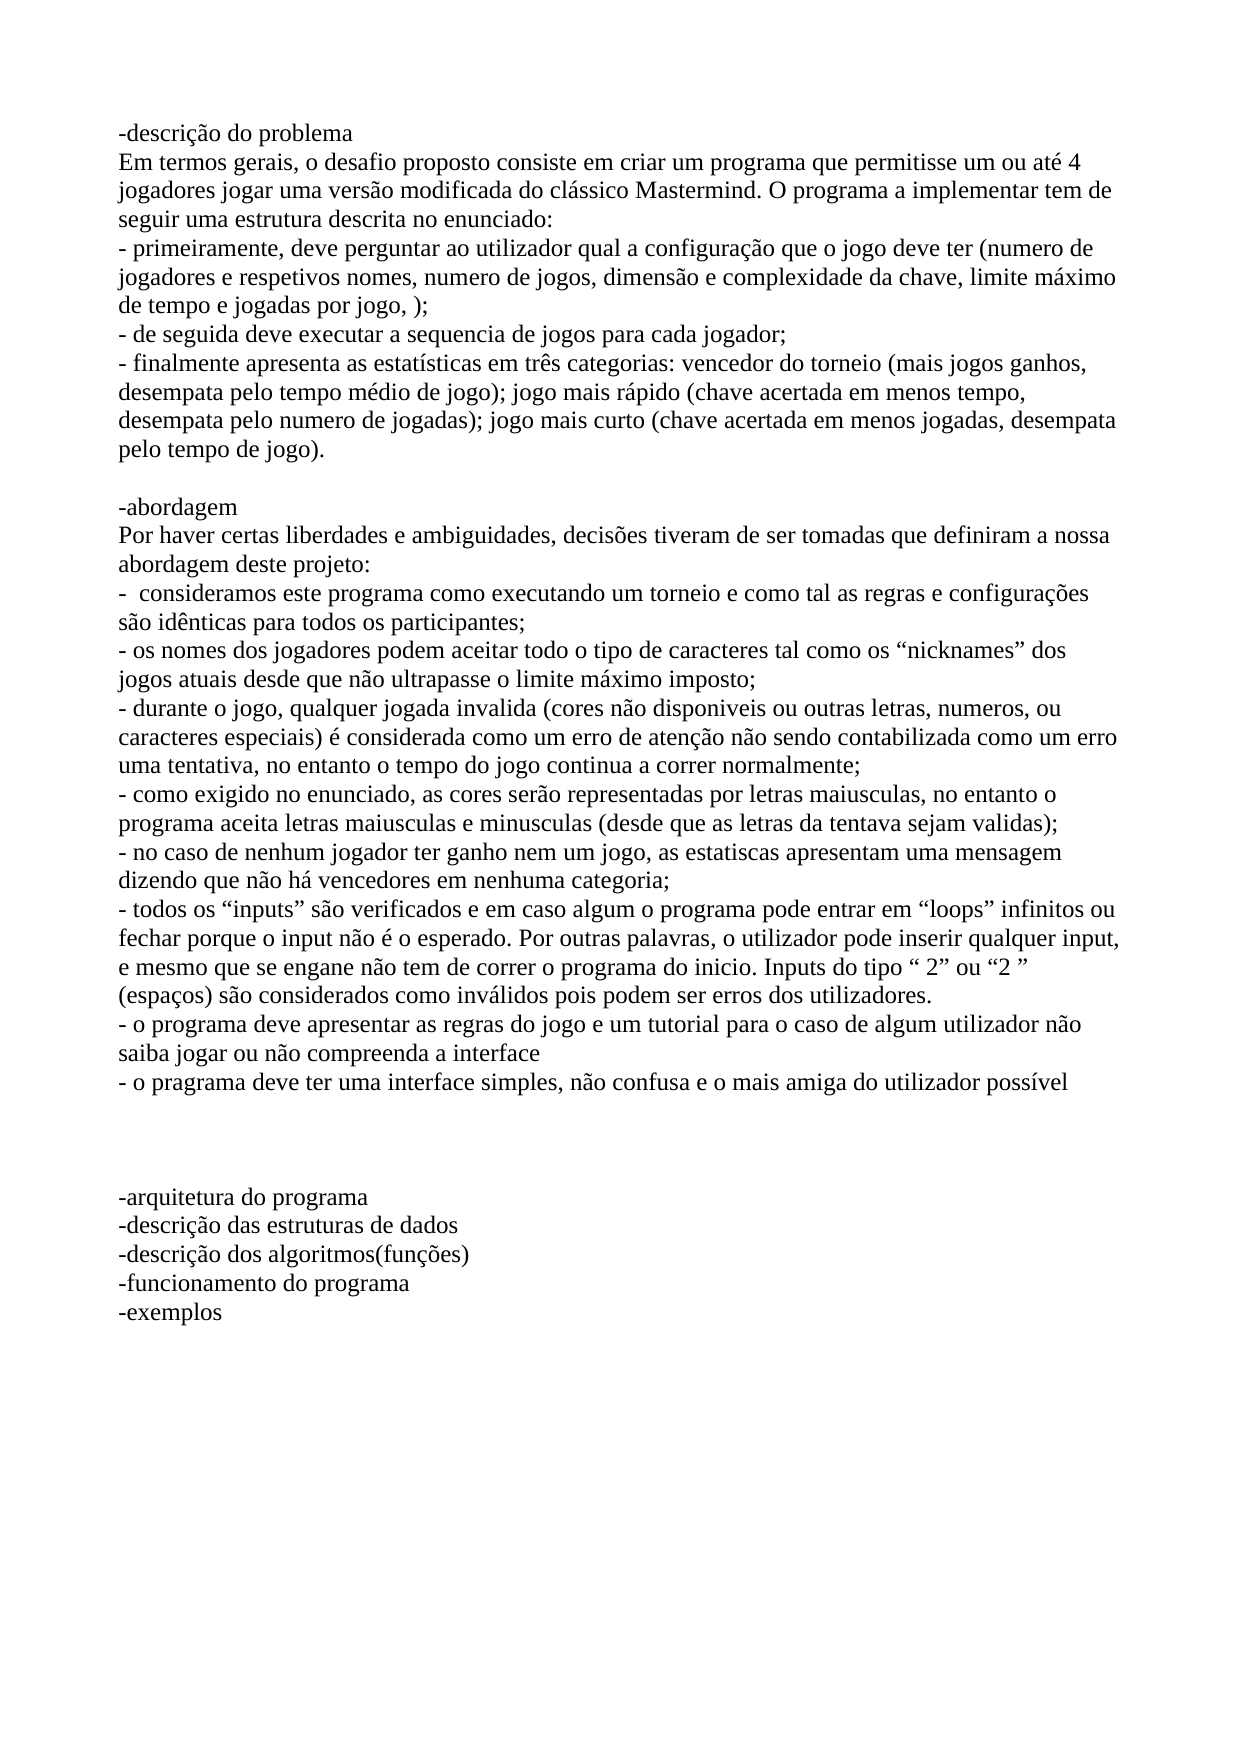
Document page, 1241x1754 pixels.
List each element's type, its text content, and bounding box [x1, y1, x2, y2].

text - todos os “inputs” são verificados e em caso algum o programa pode entrar em “loops” infinitos ou fechar porque o input não é o esperado. Por outras palavras, o utilizador pode inserir qualquer input, e mesmo que se engane não tem de correr o programa do inicio. Inputs do tipo “ 2” ou “2 ” (espaços) são considerados como inválidos pois podem ser erros dos utilizadores. [118, 894, 1122, 1009]
text - finalmente apresenta as estatísticas em três categorias: vencedor do torneio (mais jogos ganhos, desempata pelo tempo médio de jogo); jogo mais rápido (chave acertada em menos tempo, desempata pelo numero de jogadas); jogo mais curto (chave acertada em menos jogadas, desempata pelo tempo de jogo). [118, 348, 1122, 463]
text - consideramos este programa como executando um torneio e como tal as regras e configurações são idênticas para todos os participantes; [118, 578, 1122, 636]
text - durante o jogo, qualquer jogada invalida (cores não disponiveis ou outras letras, numeros, ou caracteres especiais) é considerada como um erro de atenção não sendo contabilizada como um erro uma tentativa, no entanto o tempo do jogo continua a correr normalmente; [118, 693, 1122, 779]
text - o pragrama deve ter uma interface simples, não confusa e o mais amiga do utilizador possível [118, 1067, 1122, 1096]
text - como exigido no enunciado, as cores serão representadas por letras maiusculas, no entanto o programa aceita letras maiusculas e minusculas (desde que as letras da tentava sejam validas); [118, 779, 1122, 837]
text -exemplos [118, 1297, 1122, 1326]
text Em termos gerais, o desafio proposto consiste em criar um programa que permitisse um ou até 4 jogadores jogar uma versão modificada do clássico Mastermind. O programa a implementar tem de seguir uma estrutura descrita no enunciado: [118, 147, 1122, 233]
text - o programa deve apresentar as regras do jogo e um tutorial para o caso de algum utilizador não saiba jogar ou não compreenda a interface [118, 1009, 1122, 1067]
text Por haver certas liberdades e ambiguidades, decisões tiveram de ser tomadas que definiram a nossa abordagem deste projeto: [118, 521, 1122, 578]
text -abordagem [118, 492, 1122, 521]
text -funcionamento do programa [118, 1268, 1122, 1297]
text -arquitetura do programa [118, 1182, 1122, 1211]
text -descrição do problema [118, 118, 1122, 147]
text - no caso de nenhum jogador ter ganho nem um jogo, as estatiscas apresentam uma mensagem dizendo que não há vencedores em nenhuma categoria; [118, 837, 1122, 894]
text - de seguida deve executar a sequencia de jogos para cada jogador; [118, 319, 1122, 348]
text - os nomes dos jogadores podem aceitar todo o tipo de caracteres tal como os “nicknames” dos jogos atuais desde que não ultrapasse o limite máximo imposto; [118, 636, 1122, 693]
text - primeiramente, deve perguntar ao utilizador qual a configuração que o jogo deve ter (numero de jogadores e respetivos nomes, numero de jogos, dimensão e complexidade da chave, limite máximo de tempo e jogadas por jogo, ); [118, 233, 1122, 319]
text -descrição das estruturas de dados [118, 1211, 1122, 1239]
text -descrição dos algoritmos(funções) [118, 1239, 1122, 1268]
